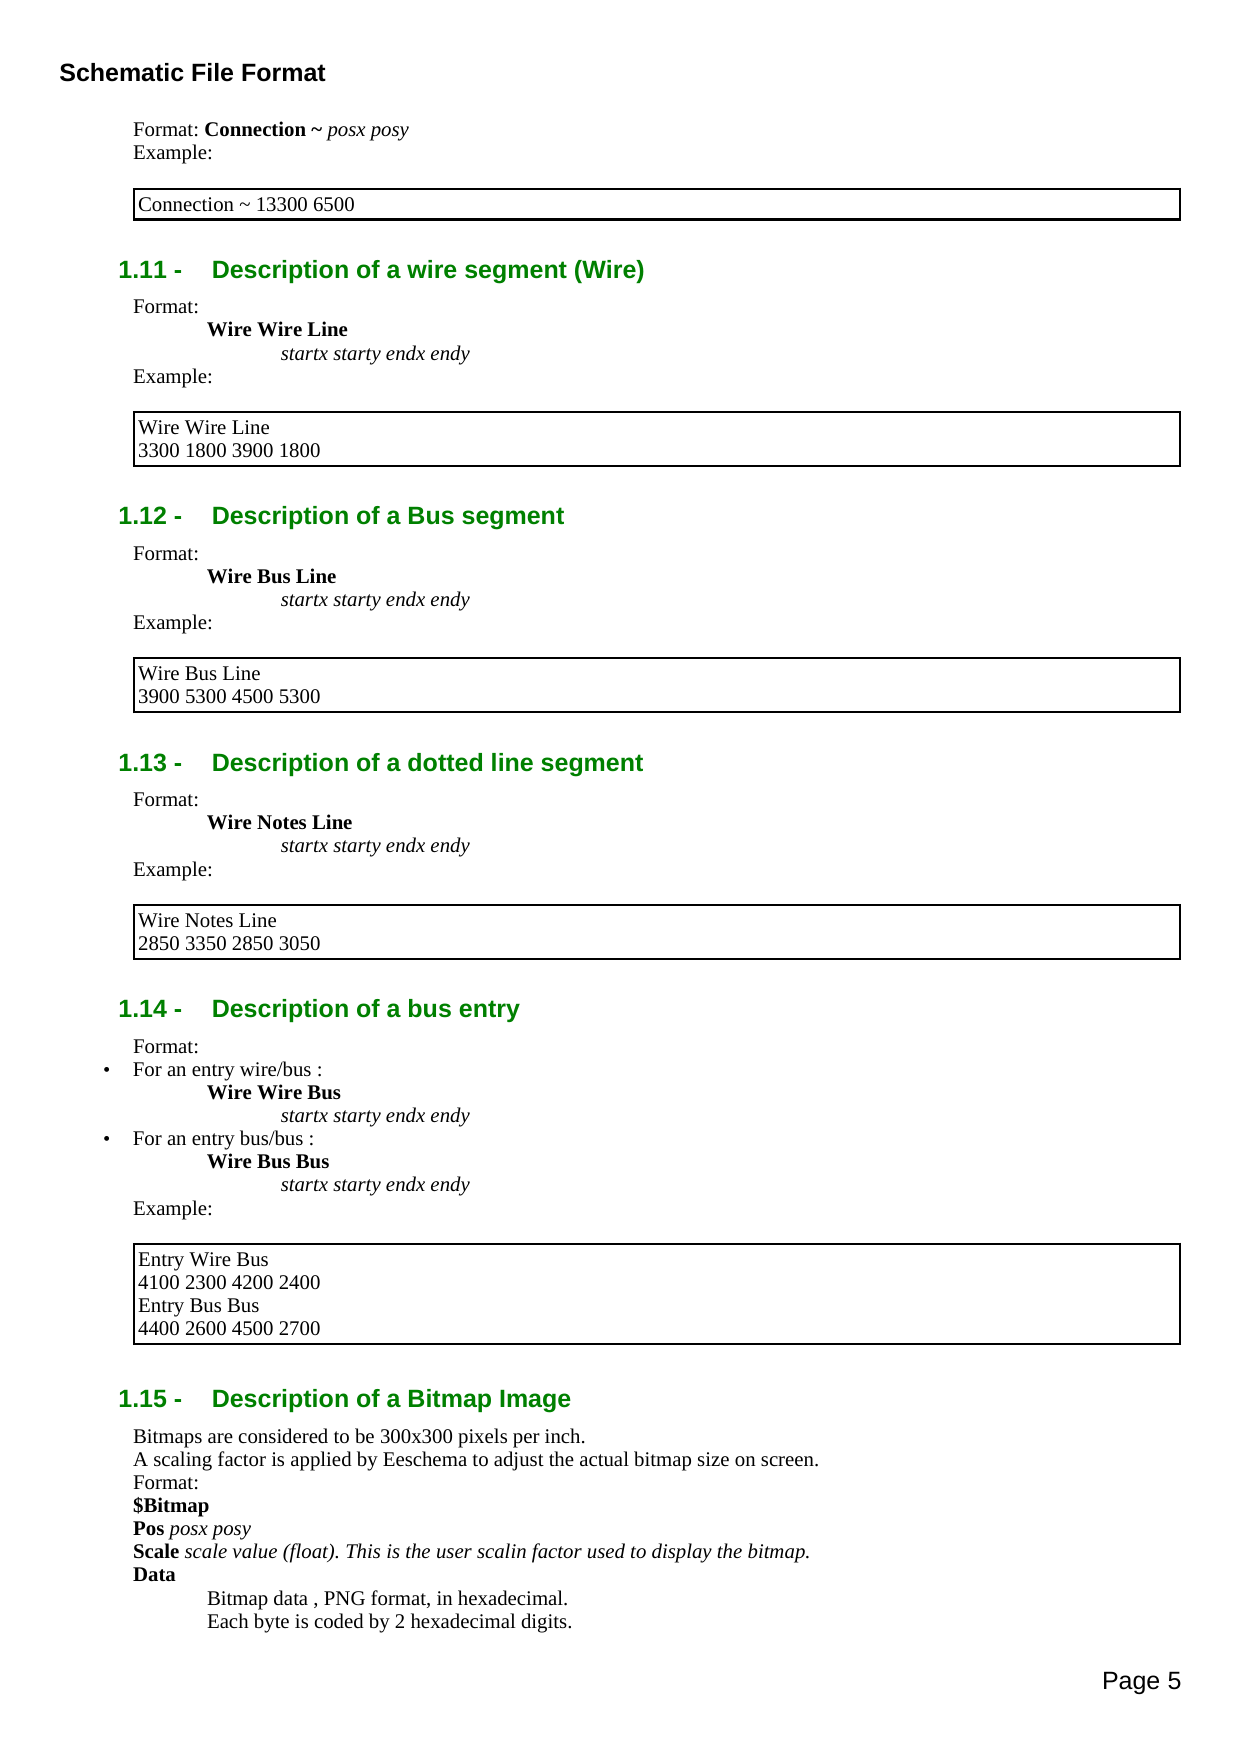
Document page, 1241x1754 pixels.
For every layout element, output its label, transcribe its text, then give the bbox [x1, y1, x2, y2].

text Bitmap data , PNG format, in hexadecimal. [207, 1586, 1181, 1609]
text Wire Notes Line [135, 906, 1179, 927]
subtitle Description of a Bitmap Image [118, 1385, 1181, 1413]
text Wire Wire Line [135, 413, 1179, 434]
text Pos posx posy [133, 1517, 1181, 1540]
text startx starty endx endy [281, 834, 1181, 857]
text Format: [133, 295, 1181, 318]
subtitle Description of a dotted line segment [118, 748, 1181, 776]
text Example: [133, 364, 1181, 388]
text Wire Wire Line [207, 318, 1181, 341]
text startx starty endx endy [281, 341, 1181, 364]
text Wire Bus Line [207, 565, 1181, 588]
text Connection ~ 13300 6500 [135, 190, 1179, 218]
text Bitmaps are considered to be 300x300 pixels per inch. [133, 1424, 1181, 1448]
text Wire Notes Line [207, 811, 1181, 834]
text 3300 1800 3900 1800 [135, 434, 1179, 465]
text 3900 5300 4500 5300 [135, 680, 1179, 711]
list For an entry wire/bus : [103, 1058, 1181, 1081]
text Format: [133, 542, 1181, 565]
text Example: [133, 1196, 1181, 1219]
text startx starty endx endy [281, 1173, 1181, 1196]
text A scaling factor is applied by Eeschema to adjust the actual bitmap size on screen. [133, 1448, 1181, 1471]
text Wire Bus Bus [207, 1150, 1181, 1173]
text Format: [133, 1034, 1181, 1058]
text Data [133, 1563, 1181, 1586]
text startx starty endx endy [281, 1104, 1181, 1127]
text 4100 2300 4200 2400 [135, 1266, 1179, 1289]
text Each byte is coded by 2 hexadecimal digits. [207, 1609, 1181, 1633]
text Format: [133, 1471, 1181, 1494]
text Wire Wire Bus [207, 1081, 1181, 1104]
text startx starty endx endy [281, 588, 1181, 611]
text Format: Connection ~ posx posy [133, 118, 1181, 141]
text Example: [133, 857, 1181, 881]
subtitle Description of a Bus segment [118, 502, 1181, 530]
subtitle Description of a bus entry [118, 995, 1181, 1023]
text Entry Bus Bus [135, 1289, 1179, 1312]
text Wire Bus Line [135, 659, 1179, 680]
text Format: [133, 788, 1181, 811]
text Example: [133, 141, 1181, 164]
text Example: [133, 611, 1181, 634]
text 4400 2600 4500 2700 [135, 1312, 1179, 1343]
text $Bitmap [133, 1494, 1181, 1517]
list For an entry bus/bus : [103, 1127, 1181, 1150]
text Scale scale value (float). This is the user scalin factor used to display the bitmap. [133, 1540, 1181, 1563]
subtitle Description of a wire segment (Wire) [118, 255, 1181, 283]
text 2850 3350 2850 3050 [135, 927, 1179, 958]
text Entry Wire Bus [135, 1245, 1179, 1266]
